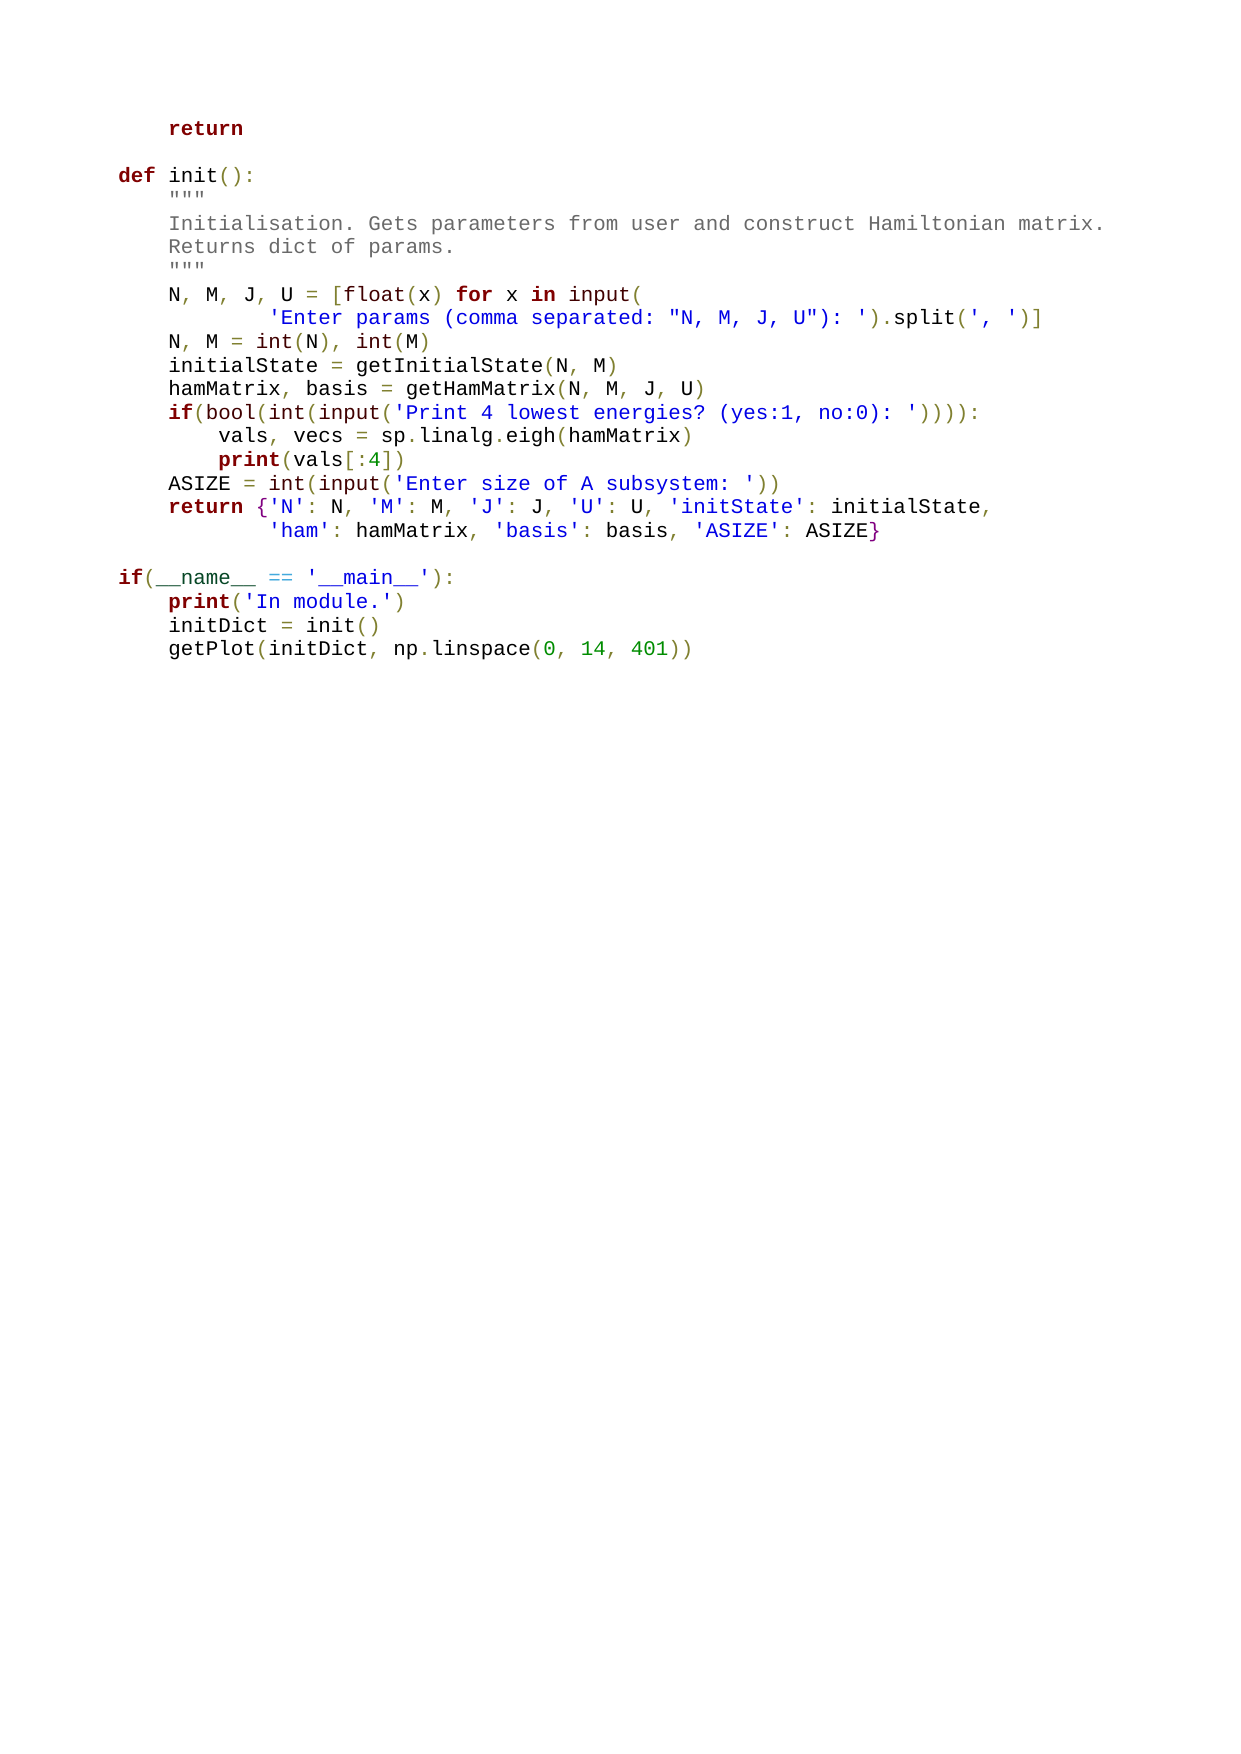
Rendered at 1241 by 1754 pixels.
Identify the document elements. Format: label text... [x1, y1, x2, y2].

text initDict = init() [118, 615, 1122, 638]
text vals, vecs = sp.linalg.eigh(hamMatrix) [118, 426, 1122, 449]
text Initialisation. Gets parameters from user and construct Hamiltonian matrix. [118, 213, 1122, 236]
text print(vals[:4]) [118, 449, 1122, 473]
text N, M = int(N), int(M) [118, 331, 1122, 354]
text initialState = getInitialState(N, M) [118, 354, 1122, 378]
text if(bool(int(input('Print 4 lowest energies? (yes:1, no:0): ')))): [118, 402, 1122, 426]
text print('In module.') [118, 591, 1122, 615]
text hamMatrix, basis = getHamMatrix(N, M, J, U) [118, 378, 1122, 402]
text Returns dict of params. [118, 236, 1122, 260]
text ASIZE = int(input('Enter size of A subsystem: ')) [118, 473, 1122, 496]
text return {'N': N, 'M': M, 'J': J, 'U': U, 'initState': initialState, [118, 496, 1122, 520]
text getPlot(initDict, np.linspace(0, 14, 401)) [118, 638, 1122, 662]
text 'Enter params (comma separated: "N, M, J, U"): ').split(', ')] [118, 307, 1122, 331]
text 'ham': hamMatrix, 'basis': basis, 'ASIZE': ASIZE} [118, 520, 1122, 544]
text return [118, 118, 1122, 142]
text def init(): [118, 165, 1122, 189]
text """ [118, 260, 1122, 284]
text """ [118, 189, 1122, 213]
text if(__name__ == '__main__'): [118, 567, 1122, 591]
text N, M, J, U = [float(x) for x in input( [118, 284, 1122, 307]
